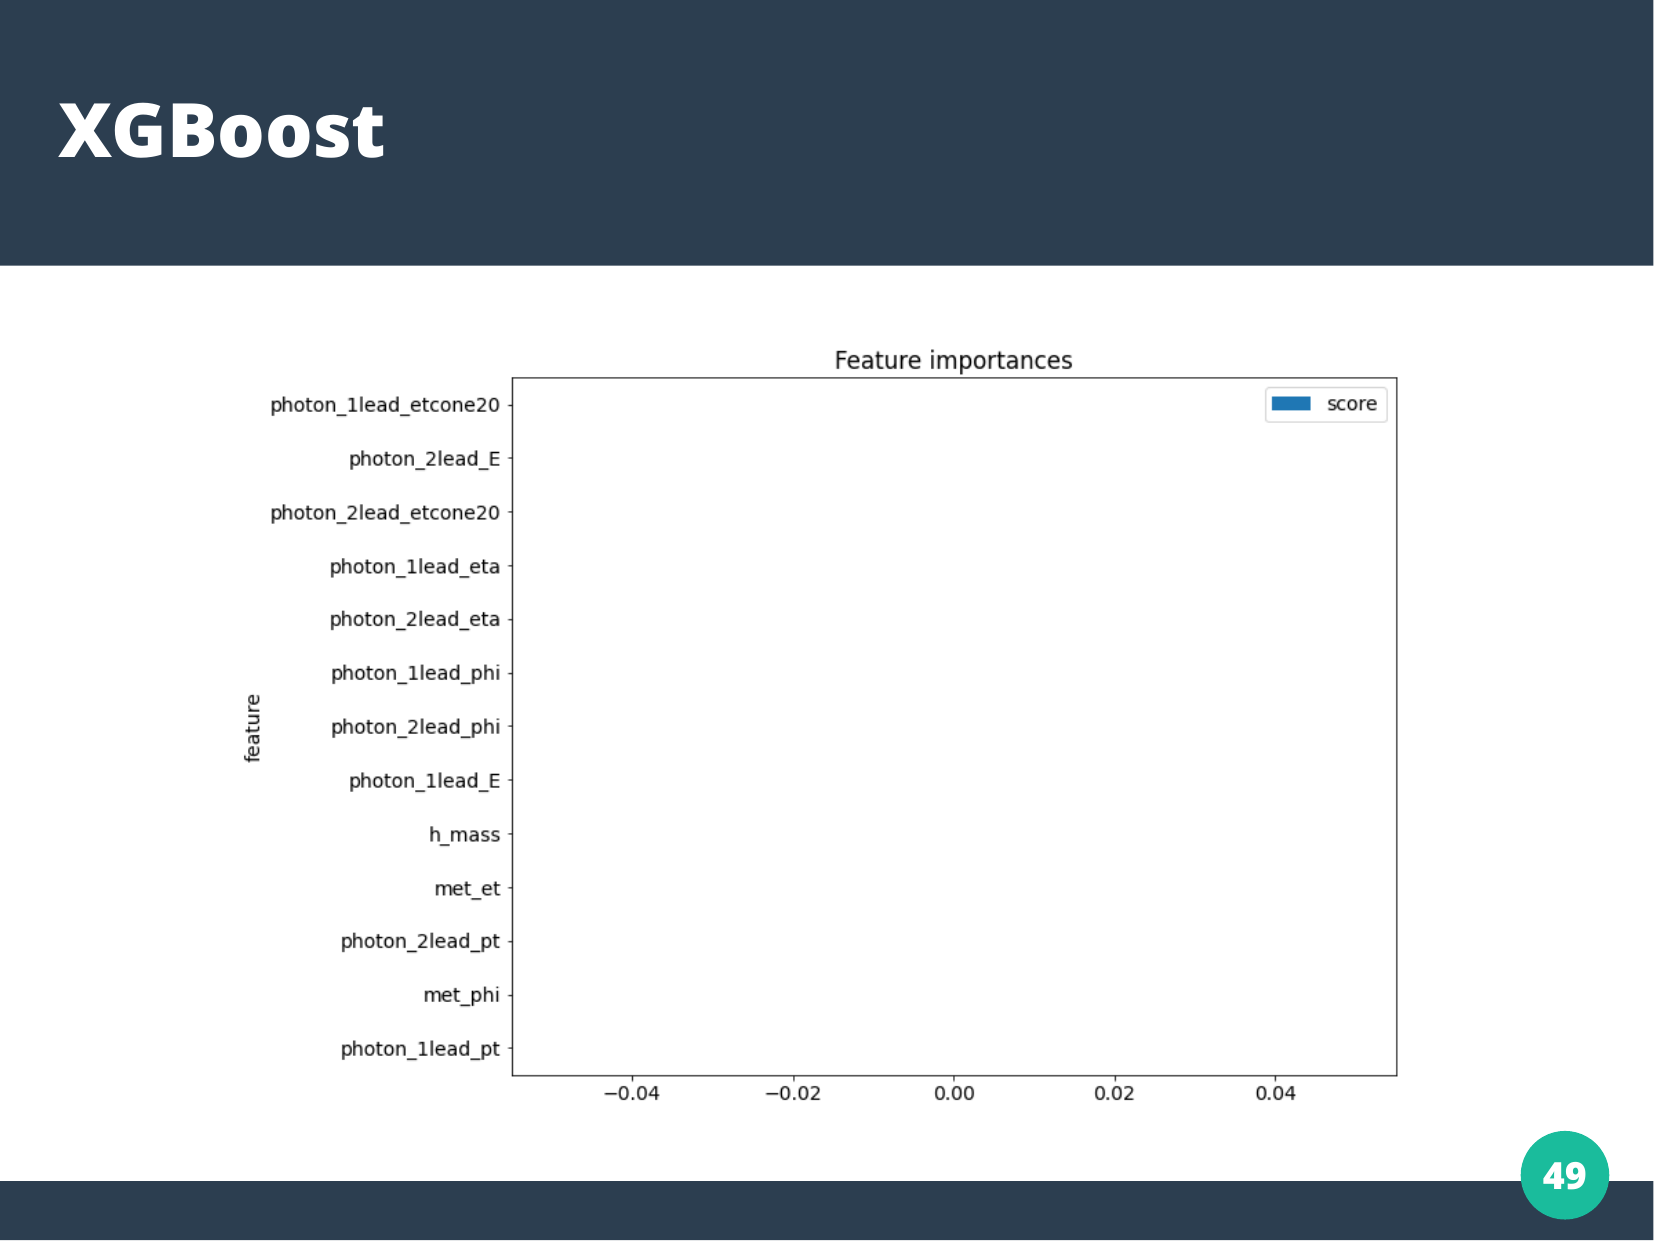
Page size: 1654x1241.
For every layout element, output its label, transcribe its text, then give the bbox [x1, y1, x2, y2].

title XGBoost [59, 49, 1595, 207]
picture [225, 329, 1417, 1125]
